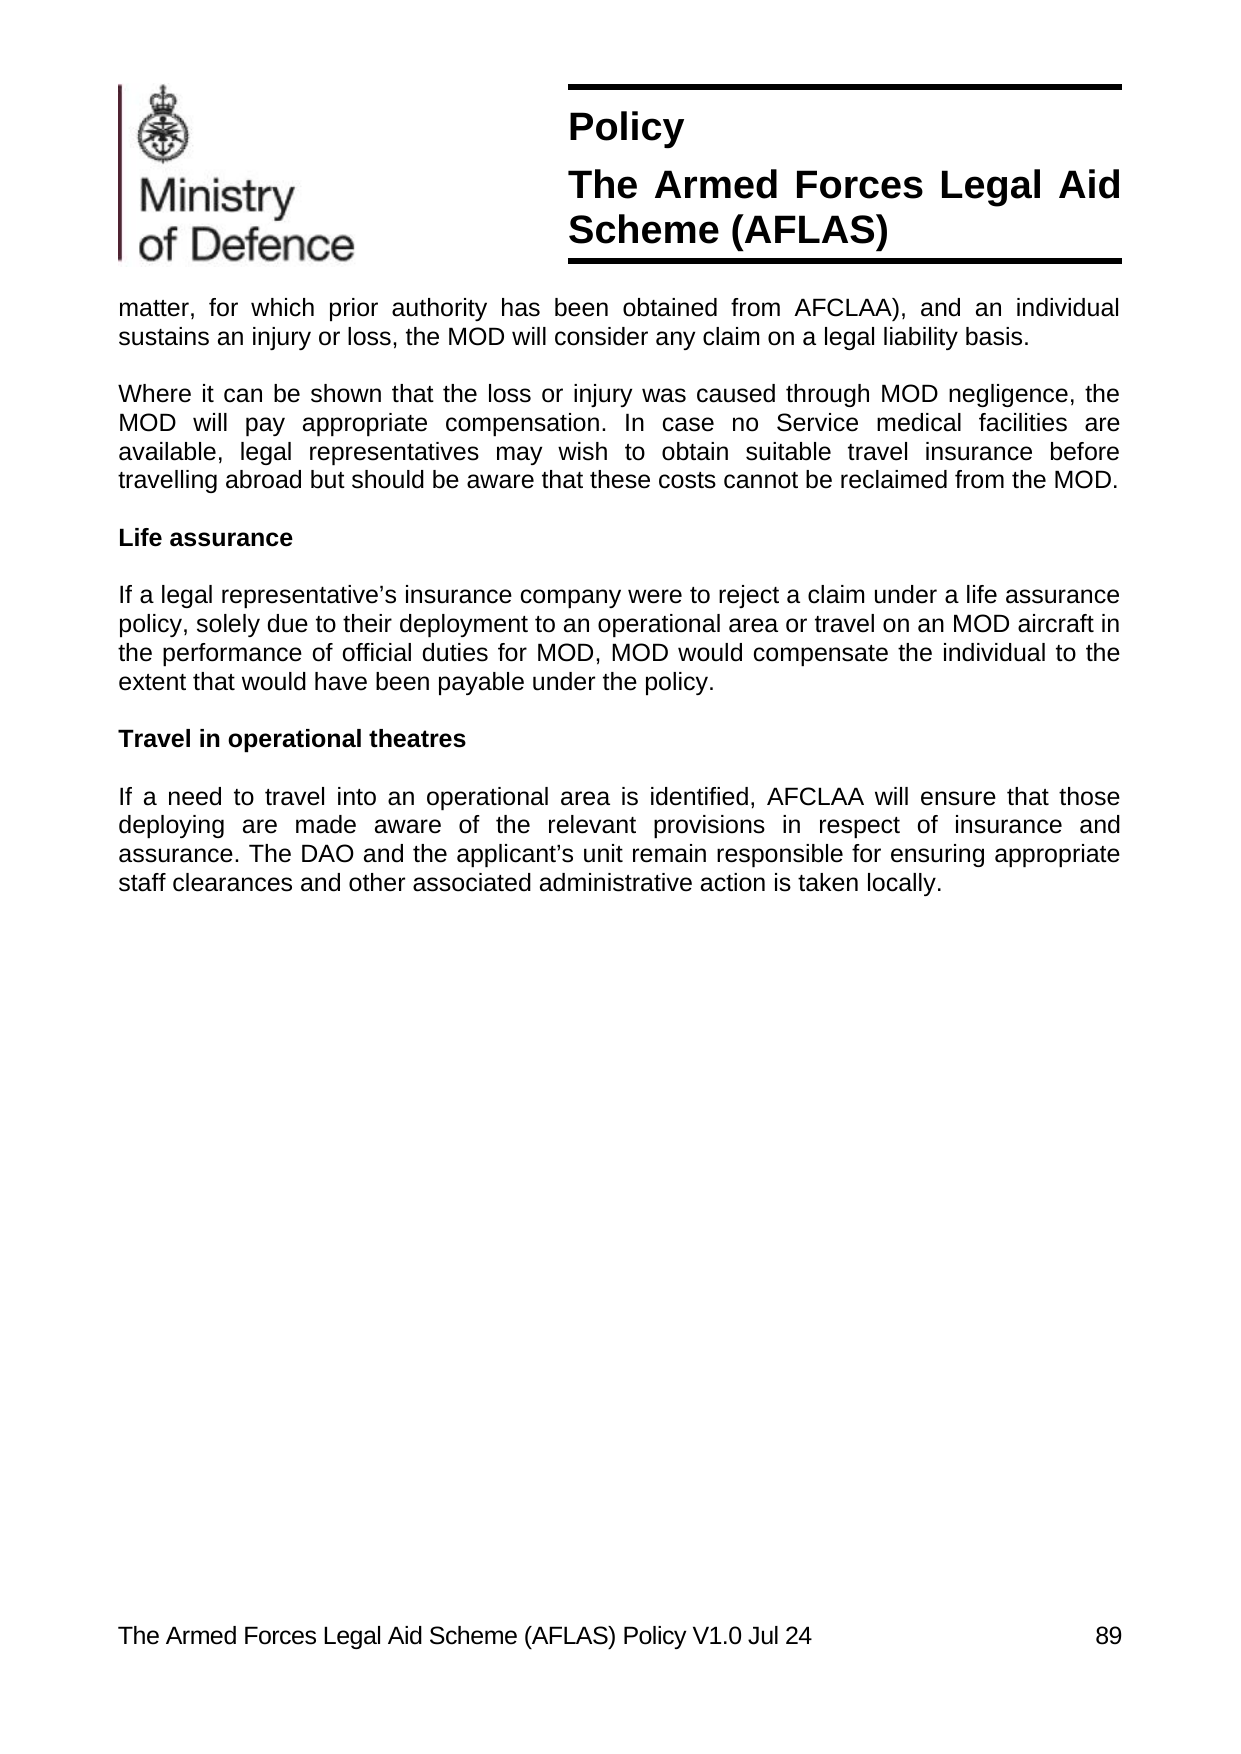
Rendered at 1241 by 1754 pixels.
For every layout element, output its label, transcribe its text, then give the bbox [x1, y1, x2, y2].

text matter, for which prior authority has been obtained from AFCLAA), and an individual sustains an injury or loss, the MOD will consider any claim on a legal liability basis. [118, 293, 1122, 350]
subtitle Life assurance [118, 523, 1122, 552]
text If a need to travel into an operational area is identified, AFCLAA will ensure that those deploying are made aware of the relevant provisions in respect of insurance and assurance. The DAO and the applicant’s unit remain responsible for ensuring appropriate staff clearances and other associated administrative action is taken locally. [118, 782, 1122, 897]
text Where it can be shown that the loss or injury was caused through MOD negligence, the MOD will pay appropriate compensation. In case no Service medical facilities are available, legal representatives may wish to obtain suitable travel insurance before travelling abroad but should be aware that these costs cannot be reclaimed from the MOD. [118, 379, 1122, 494]
text If a legal representative’s insurance company were to reject a claim under a life assurance policy, solely due to their deployment to an operational area or travel on an MOD aircraft in the performance of official duties for MOD, MOD would compensate the individual to the extent that would have been payable under the policy. [118, 580, 1122, 695]
subtitle Travel in operational theatres [118, 724, 1122, 753]
